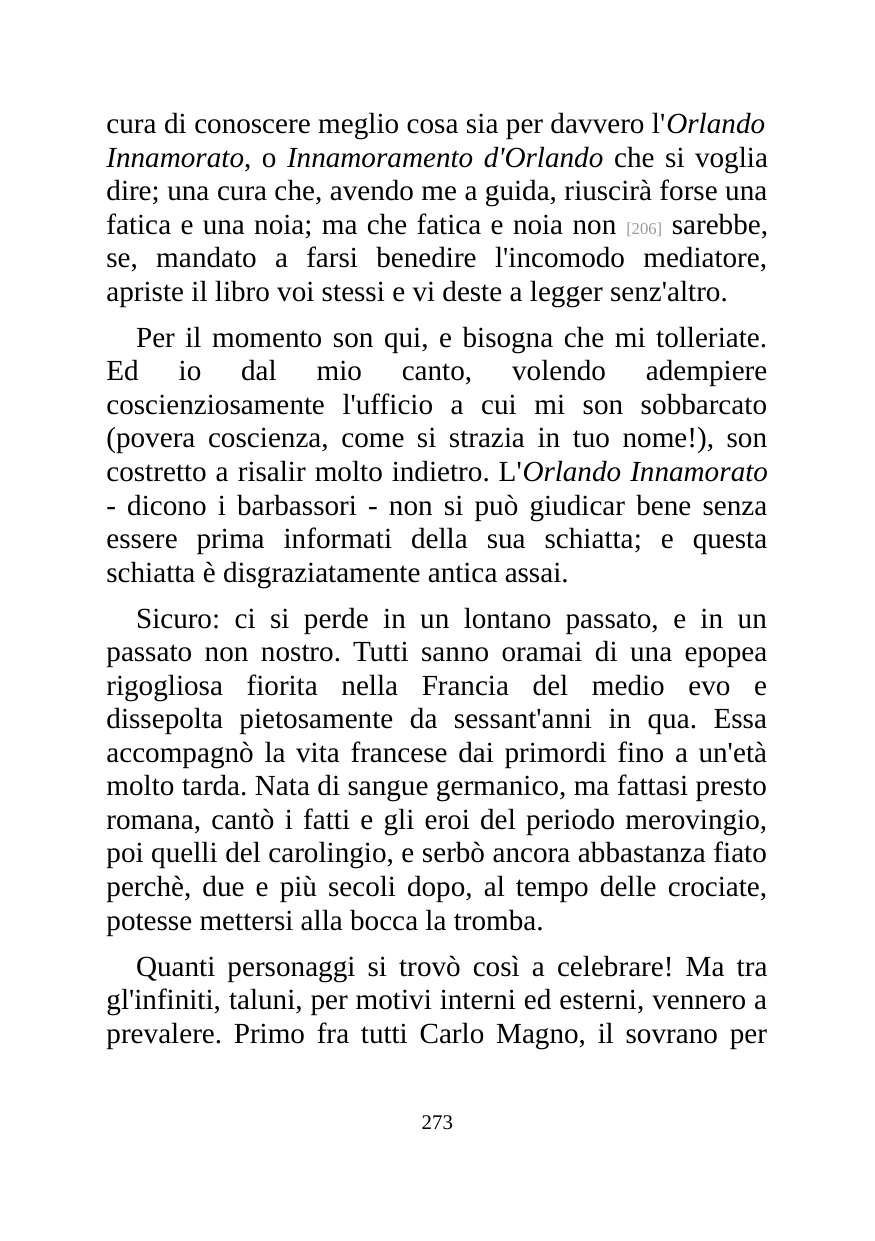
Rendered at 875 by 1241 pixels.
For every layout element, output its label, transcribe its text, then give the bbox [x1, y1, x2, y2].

text cura di conoscere meglio cosa sia per davvero l'Orlando Innamorato, o Innamoramento d'Orlando che si voglia dire; una cura che, avendo me a guida, riuscirà forse una fatica e una noia; ma che fatica e noia non [206] sarebbe, se, mandato a farsi benedire l'incomodo mediatore, apriste il libro voi stessi e vi deste a legger senz'altro. [106, 106, 768, 307]
text Quanti personaggi si trovò così a celebrare! Ma tra gl'infiniti, taluni, per motivi interni ed esterni, vennero a prevalere. Primo fra tutti Carlo Magno, il sovrano per [106, 949, 768, 1049]
text Per il momento son qui, e bisogna che mi tolleriate. Ed io dal mio canto, volendo adempiere coscienziosamente l'ufficio a cui mi son sobbarcato (povera coscienza, come si strazia in tuo nome!), son costretto a risalir molto indietro. L'Orlando Innamorato - dicono i barbassori - non si può giudicar bene senza essere prima informati della sua schiatta; e questa schiatta è disgraziatamente antica assai. [106, 320, 768, 588]
text Sicuro: ci si perde in un lontano passato, e in un passato non nostro. Tutti sanno oramai di una epopea rigogliosa fiorita nella Francia del medio evo e dissepolta pietosamente da sessant'anni in qua. Essa accompagnò la vita francese dai primordi fino a un'età molto tarda. Nata di sangue germanico, ma fattasi presto romana, cantò i fatti e gli eroi del periodo merovingio, poi quelli del carolingio, e serbò ancora abbastanza fiato perchè, due e più secoli dopo, al tempo delle crociate, potesse mettersi alla bocca la tromba. [106, 601, 768, 936]
